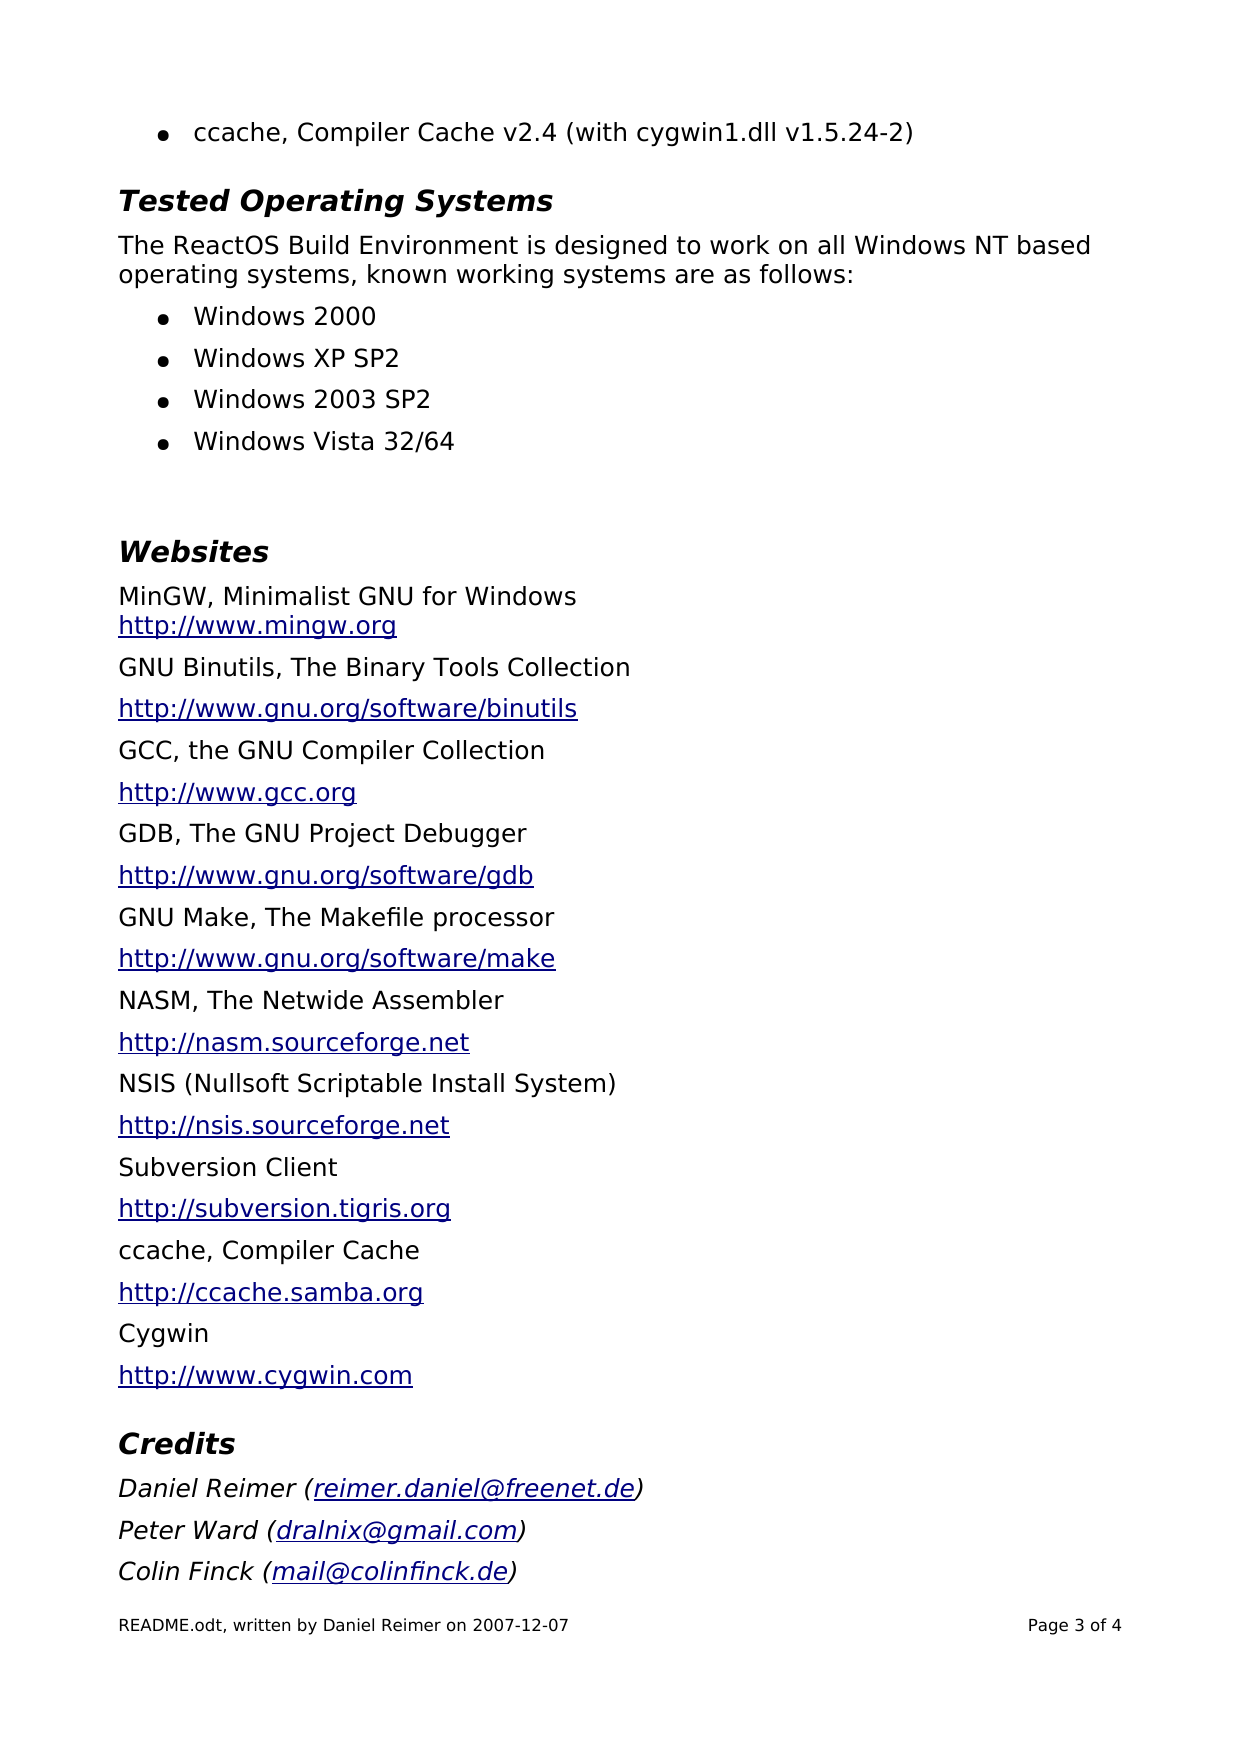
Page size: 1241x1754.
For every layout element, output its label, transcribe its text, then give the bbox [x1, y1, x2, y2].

text GNU Make, The Makefile processor [118, 903, 1122, 932]
text MinGW, Minimalist GNU for Windows http://www.mingw.org [118, 582, 1122, 640]
list Windows 2003 SP2 [156, 385, 1122, 414]
list Windows 2000 [156, 302, 1122, 331]
text Daniel Reimer (reimer.daniel@freenet.de) [118, 1474, 1122, 1503]
text http://www.gnu.org/software/make [118, 944, 1122, 973]
text http://www.cygwin.com [118, 1361, 1122, 1390]
text The ReactOS Build Environment is designed to work on all Windows NT based operating systems, known working systems are as follows: [118, 231, 1122, 289]
text GCC, the GNU Compiler Collection [118, 736, 1122, 765]
text http://www.gnu.org/software/binutils [118, 694, 1122, 723]
text http://ccache.samba.org [118, 1278, 1122, 1307]
text http://nasm.sourceforge.net [118, 1028, 1122, 1057]
text ccache, Compiler Cache [118, 1236, 1122, 1265]
text Peter Ward (dralnix@gmail.com) [118, 1516, 1122, 1545]
text Subversion Client [118, 1153, 1122, 1182]
text NASM, The Netwide Assembler [118, 986, 1122, 1015]
text http://www.gnu.org/software/gdb [118, 861, 1122, 890]
text Colin Finck (mail@colinfinck.de) [118, 1557, 1122, 1587]
list Windows Vista 32/64 [156, 427, 1122, 456]
list ccache, Compiler Cache v2.4 (with cygwin1.dll v1.5.24-2) [156, 118, 1122, 147]
text http://nsis.sourceforge.net [118, 1111, 1122, 1140]
list Windows XP SP2 [156, 344, 1122, 373]
text GDB, The GNU Project Debugger [118, 819, 1122, 848]
text Cygwin [118, 1319, 1122, 1348]
text NSIS (Nullsoft Scriptable Install System) [118, 1069, 1122, 1098]
subtitle Credits [118, 1428, 1122, 1462]
text GNU Binutils, The Binary Tools Collection [118, 653, 1122, 682]
text http://www.gcc.org [118, 778, 1122, 807]
text http://subversion.tigris.org [118, 1194, 1122, 1223]
subtitle Websites [118, 535, 1122, 569]
subtitle Tested Operating Systems [118, 185, 1122, 219]
